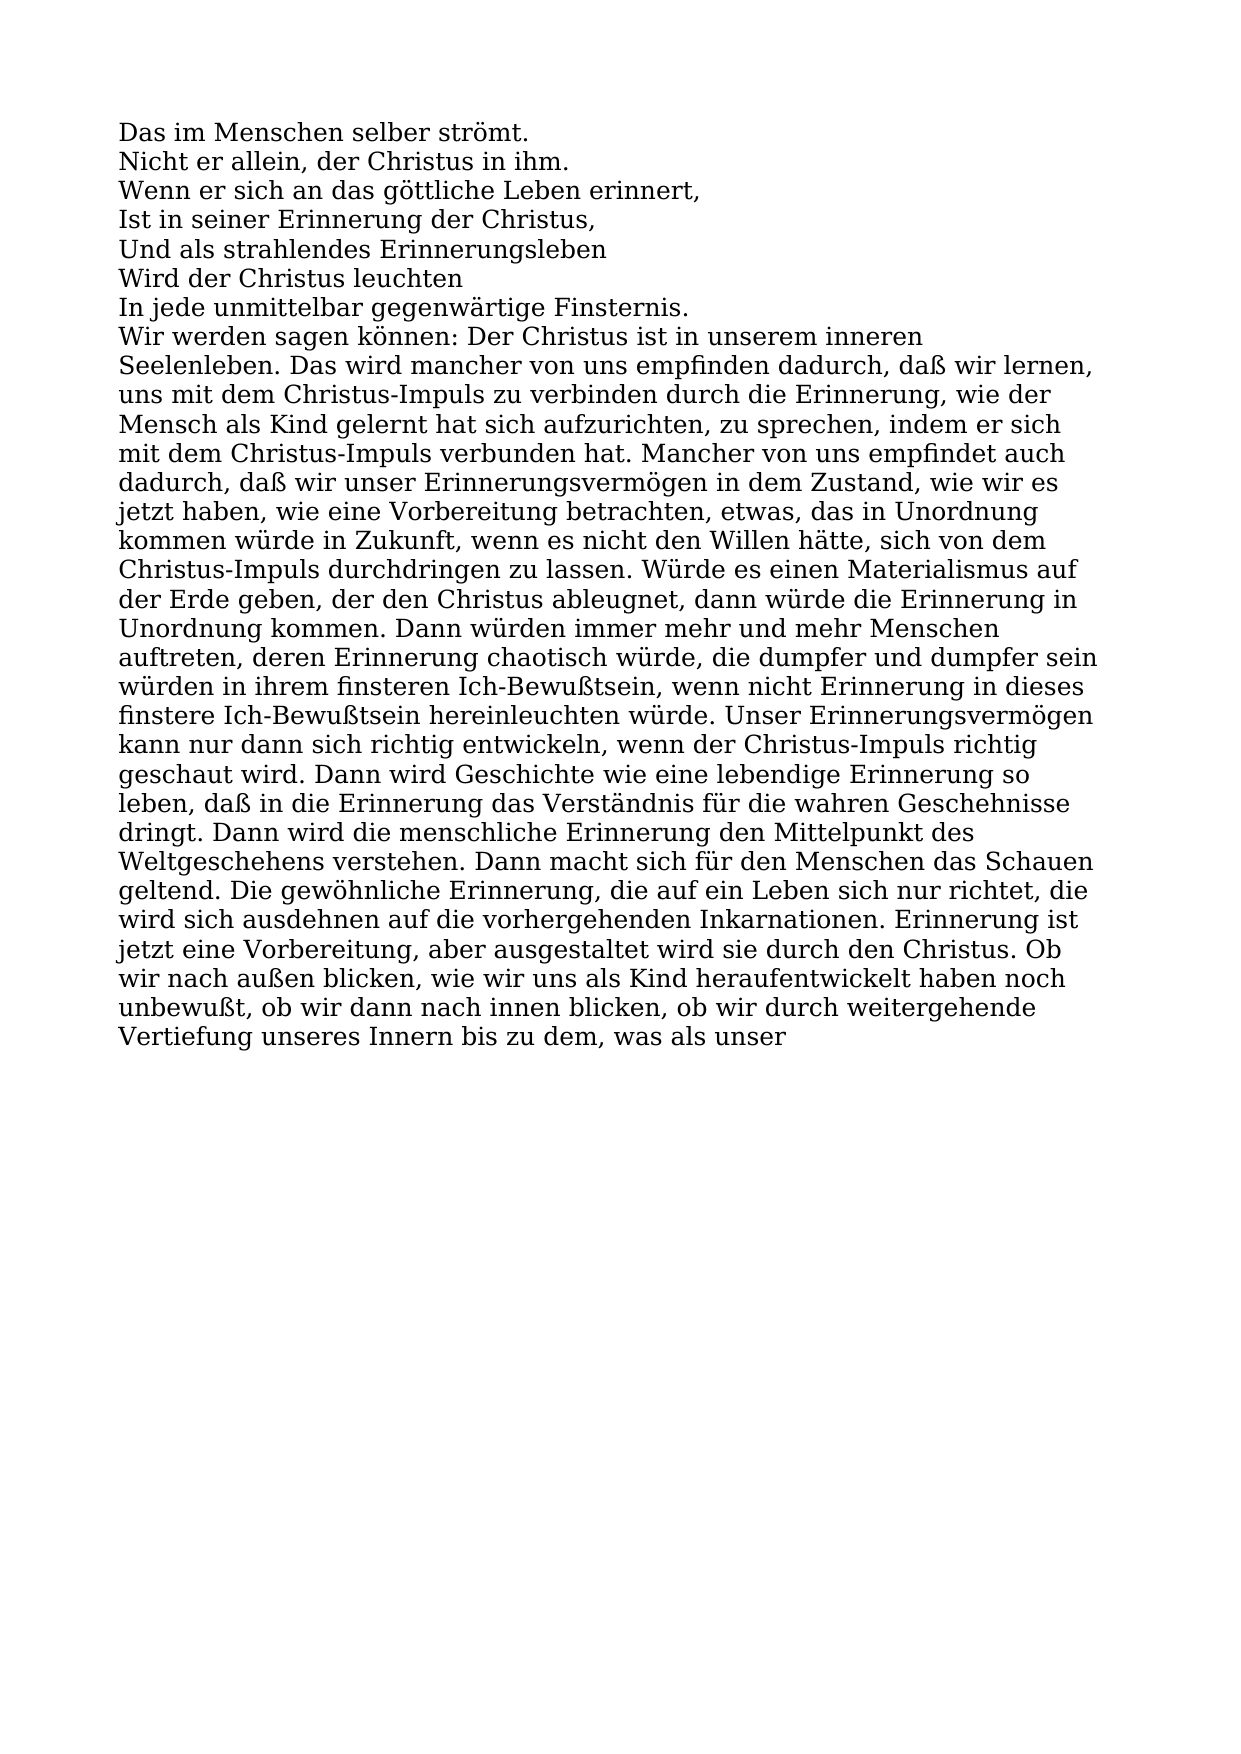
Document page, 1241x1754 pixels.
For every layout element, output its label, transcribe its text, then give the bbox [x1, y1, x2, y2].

text geschaut wird. Dann wird Geschichte wie eine lebendige Erinnerung so [118, 760, 1122, 789]
text Vertiefung unseres Innern bis zu dem, was als unser [118, 1022, 1122, 1051]
text wird sich ausdehnen auf die vorhergehenden Inkarnationen. Erinnerung ist [118, 906, 1122, 935]
text Wird der Christus leuchten [118, 264, 1122, 293]
text Das im Menschen selber strömt. [118, 118, 1122, 147]
text Und als strahlendes Erinnerungsleben [118, 235, 1122, 264]
text Christus-Impuls durchdringen zu lassen. Würde es einen Materialismus auf [118, 556, 1122, 585]
text uns mit dem Christus-Impuls zu verbinden durch die Erinnerung, wie der [118, 381, 1122, 410]
text dringt. Dann wird die menschliche Erinnerung den Mittelpunkt des [118, 818, 1122, 847]
text geltend. Die gewöhnliche Erinnerung, die auf ein Leben sich nur richtet, die [118, 876, 1122, 906]
text wir nach außen blicken, wie wir uns als Kind heraufentwickelt haben noch [118, 964, 1122, 993]
text Seelenleben. Das wird mancher von uns empfinden dadurch, daß wir lernen, [118, 351, 1122, 381]
text Ist in seiner Erinnerung der Christus, [118, 206, 1122, 235]
text Mensch als Kind gelernt hat sich aufzurichten, zu sprechen, indem er sich [118, 410, 1122, 439]
text kommen würde in Zukunft, wenn es nicht den Willen hätte, sich von dem [118, 526, 1122, 556]
text In jede unmittelbar gegenwärtige Finsternis. [118, 293, 1122, 322]
text unbewußt, ob wir dann nach innen blicken, ob wir durch weitergehende [118, 993, 1122, 1022]
text finstere Ich-Bewußtsein hereinleuchten würde. Unser Erinnerungsvermögen [118, 701, 1122, 731]
text Weltgeschehens verstehen. Dann macht sich für den Menschen das Schauen [118, 847, 1122, 876]
text jetzt haben, wie eine Vorbereitung betrachten, etwas, das in Unordnung [118, 497, 1122, 526]
text würden in ihrem finsteren Ich-Bewußtsein, wenn nicht Erinnerung in dieses [118, 672, 1122, 701]
text Wir werden sagen können: Der Christus ist in unserem inneren [118, 322, 1122, 351]
text Wenn er sich an das göttliche Leben erinnert, [118, 176, 1122, 206]
text der Erde geben, der den Christus ableugnet, dann würde die Erinnerung in [118, 585, 1122, 614]
text auftreten, deren Erinnerung chaotisch würde, die dumpfer und dumpfer sein [118, 643, 1122, 672]
text Unordnung kommen. Dann würden immer mehr und mehr Menschen [118, 614, 1122, 643]
text Nicht er allein, der Christus in ihm. [118, 147, 1122, 176]
text dadurch, daß wir unser Erinnerungsvermögen in dem Zustand, wie wir es [118, 468, 1122, 497]
text mit dem Christus-Impuls verbunden hat. Mancher von uns empfindet auch [118, 439, 1122, 468]
text kann nur dann sich richtig entwickeln, wenn der Christus-Impuls richtig [118, 731, 1122, 760]
text jetzt eine Vorbereitung, aber ausgestaltet wird sie durch den Christus. Ob [118, 935, 1122, 964]
text leben, daß in die Erinnerung das Verständnis für die wahren Geschehnisse [118, 789, 1122, 818]
